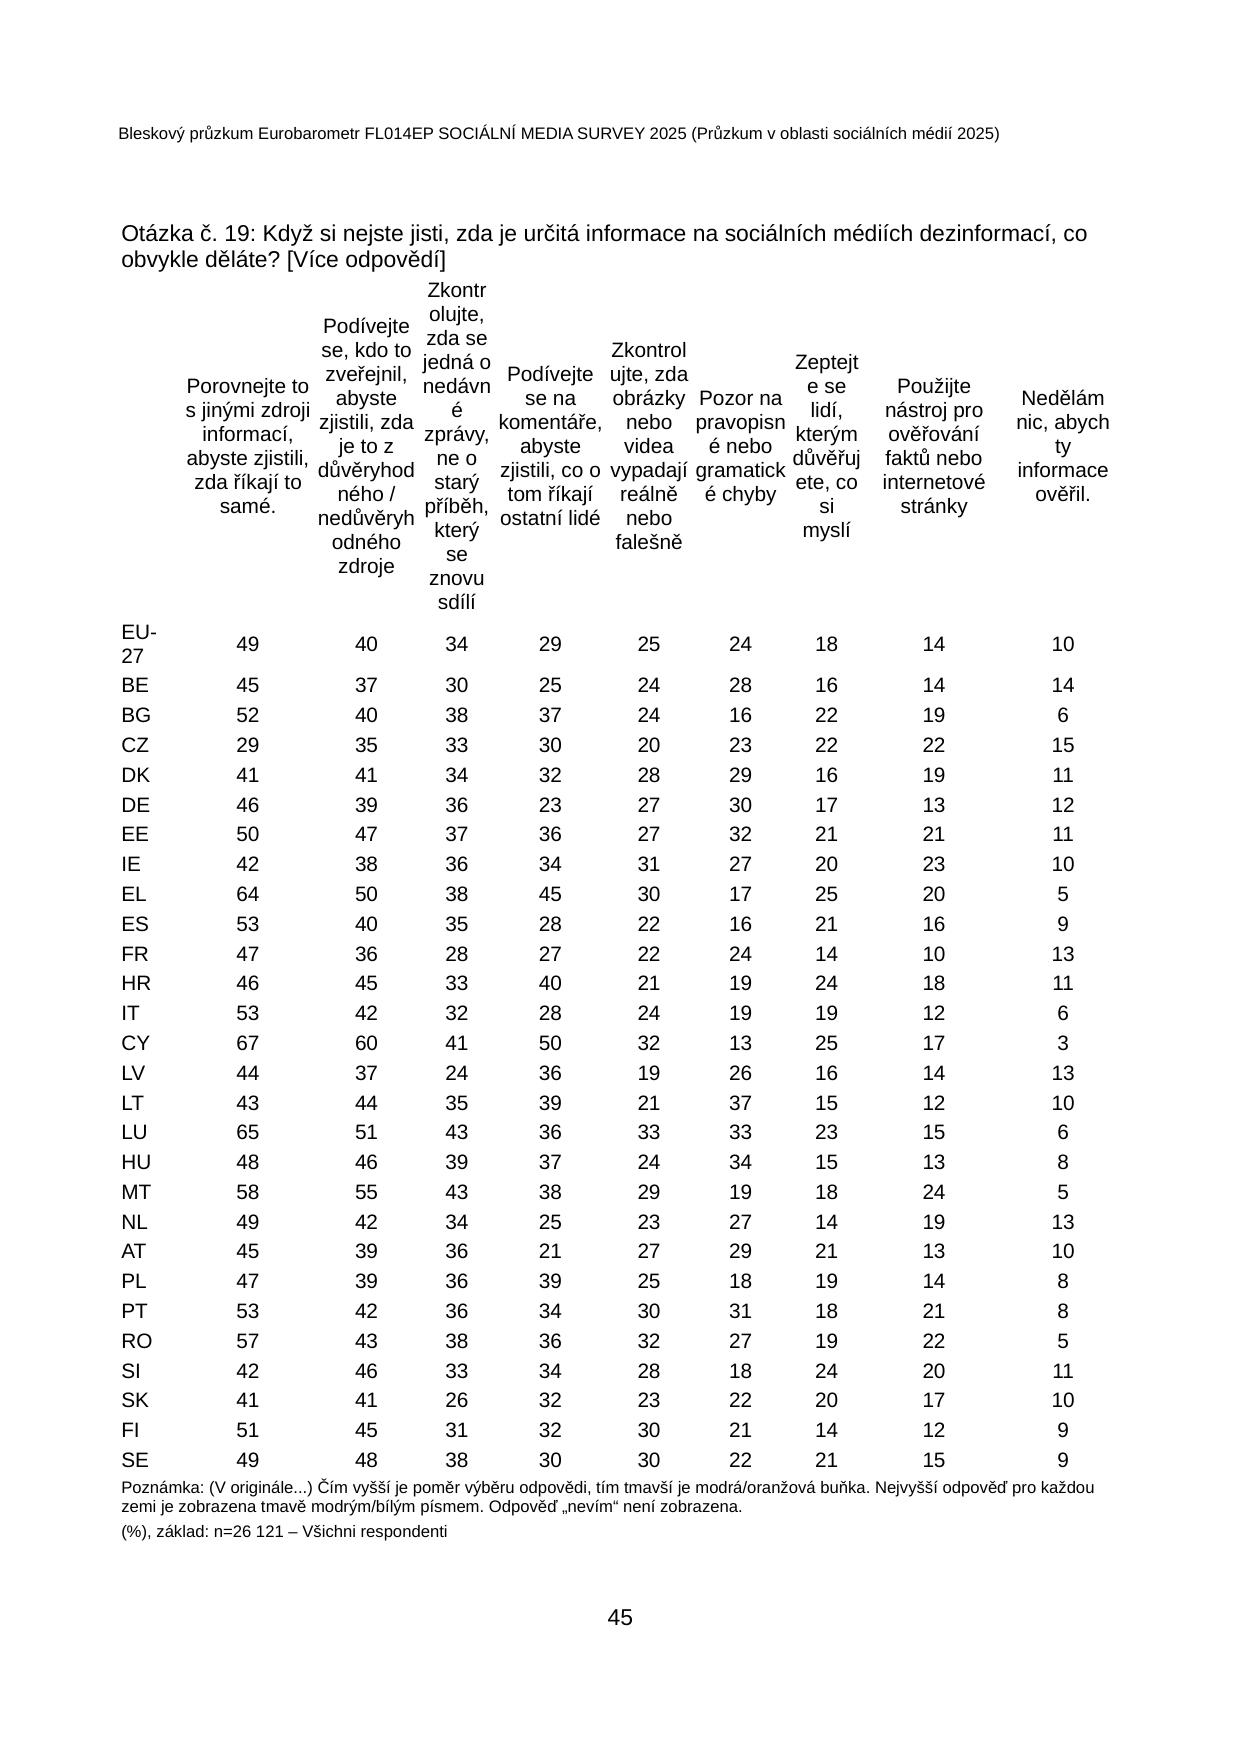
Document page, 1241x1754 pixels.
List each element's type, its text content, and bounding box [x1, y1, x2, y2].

table_cell 19 [692, 1177, 789, 1207]
table_cell 38 [495, 1177, 606, 1207]
table_cell 28 [495, 909, 606, 938]
table_cell Zkontrolujte, zda se jedná o nedávné zprávy, ne o starý příběh, který se znovu sdílí [419, 275, 495, 617]
table_cell 13 [1004, 1207, 1122, 1236]
table_cell IE [118, 849, 182, 879]
table_cell 47 [182, 1266, 314, 1296]
table_cell 24 [606, 1147, 692, 1177]
table_cell 46 [314, 1147, 419, 1177]
table_cell Poznámka: (V originále...) Čím vyšší je poměr výběru odpovědi, tím tmavší je modrá/oranžová buňka. Nejvyšší odpověď pro každou zemi je zobrazena tmavě modrým/bílým písmem. Odpověď „nevím“ není zobrazena. [118, 1475, 1122, 1519]
table_cell 10 [1004, 849, 1122, 879]
table_cell 27 [692, 1326, 789, 1356]
table_cell 19 [864, 1207, 1004, 1236]
table_cell 27 [606, 790, 692, 819]
table_cell 25 [789, 879, 864, 909]
table_cell 58 [182, 1177, 314, 1207]
table_cell 34 [419, 760, 495, 789]
table_cell 27 [495, 939, 606, 968]
table_cell 50 [182, 819, 314, 849]
table_cell 14 [1004, 670, 1122, 700]
table_cell 37 [314, 1058, 419, 1087]
table_cell BG [118, 700, 182, 730]
table_cell 31 [606, 849, 692, 879]
table_cell 45 [182, 1236, 314, 1266]
table_cell 14 [864, 1058, 1004, 1087]
table_cell 34 [495, 1296, 606, 1326]
table_header Otázka č. 19: Když si nejste jisti, zda je určitá informace na sociálních médiích dezinformací, co obvykle děláte? [Více odpovědí] [118, 217, 1122, 275]
table_cell 13 [1004, 1058, 1122, 1087]
table_cell 8 [1004, 1266, 1122, 1296]
table_cell 17 [864, 1385, 1004, 1415]
table_cell 60 [314, 1028, 419, 1058]
table_cell 16 [692, 909, 789, 938]
table_cell AT [118, 1236, 182, 1266]
table_cell 39 [314, 1236, 419, 1266]
table_cell 10 [1004, 1088, 1122, 1117]
table_cell 8 [1004, 1147, 1122, 1177]
table_cell 28 [692, 670, 789, 700]
table_cell DE [118, 790, 182, 819]
table_cell Nedělám nic, abych ty informace ověřil. [1004, 275, 1122, 617]
table_cell 9 [1004, 1445, 1122, 1475]
table_cell 13 [864, 1147, 1004, 1177]
table_cell 65 [182, 1117, 314, 1147]
table_cell 32 [495, 1415, 606, 1445]
table_cell 17 [692, 879, 789, 909]
table_cell 45 [314, 1415, 419, 1445]
table_cell 15 [789, 1088, 864, 1117]
table_cell 14 [789, 1415, 864, 1445]
table_cell 51 [182, 1415, 314, 1445]
table_cell 35 [314, 730, 419, 760]
table_cell 22 [864, 1326, 1004, 1356]
table_cell 43 [419, 1117, 495, 1147]
table_cell 30 [606, 879, 692, 909]
table_cell 32 [692, 819, 789, 849]
table_cell 42 [314, 1207, 419, 1236]
table_cell 40 [314, 700, 419, 730]
table_cell 53 [182, 1296, 314, 1326]
table_cell 49 [182, 617, 314, 670]
table_cell 10 [1004, 1385, 1122, 1415]
table_cell 9 [1004, 1415, 1122, 1445]
table_cell RO [118, 1326, 182, 1356]
table_cell 12 [864, 1088, 1004, 1117]
table_cell 38 [419, 879, 495, 909]
table_cell 34 [692, 1147, 789, 1177]
table_cell 23 [495, 790, 606, 819]
table_cell 16 [789, 1058, 864, 1087]
table_cell 28 [495, 998, 606, 1028]
table_cell 22 [789, 730, 864, 760]
table_cell MT [118, 1177, 182, 1207]
table_cell 24 [606, 700, 692, 730]
table_cell 30 [495, 730, 606, 760]
table_cell 36 [495, 819, 606, 849]
table_cell 53 [182, 909, 314, 938]
table_cell 24 [864, 1177, 1004, 1207]
table_cell 40 [314, 909, 419, 938]
table_cell 46 [182, 790, 314, 819]
table_cell 25 [789, 1028, 864, 1058]
table_cell 49 [182, 1445, 314, 1475]
table_cell 24 [789, 968, 864, 998]
table_cell 8 [1004, 1296, 1122, 1326]
table_cell 27 [692, 849, 789, 879]
table_cell 38 [419, 700, 495, 730]
table_cell 21 [692, 1415, 789, 1445]
table_cell 13 [864, 790, 1004, 819]
table_cell 28 [419, 939, 495, 968]
table_cell 19 [789, 1326, 864, 1356]
table_cell 28 [606, 760, 692, 789]
table_cell 18 [789, 1177, 864, 1207]
table_cell 23 [606, 1385, 692, 1415]
table_cell CZ [118, 730, 182, 760]
table_cell 29 [495, 617, 606, 670]
table_cell 49 [182, 1207, 314, 1236]
table_cell 20 [606, 730, 692, 760]
table_cell 64 [182, 879, 314, 909]
table_cell 11 [1004, 819, 1122, 849]
table_cell 35 [419, 1088, 495, 1117]
table_cell 22 [864, 730, 1004, 760]
table_cell 36 [495, 1326, 606, 1356]
table_cell 30 [495, 1445, 606, 1475]
table_cell Použijte nástroj pro ověřování faktů nebo internetové stránky [864, 275, 1004, 617]
table_cell 36 [419, 849, 495, 879]
table_cell CY [118, 1028, 182, 1058]
table_cell 11 [1004, 760, 1122, 789]
table_cell PL [118, 1266, 182, 1296]
table_cell 40 [314, 617, 419, 670]
table_cell 15 [1004, 730, 1122, 760]
table_cell 21 [864, 1296, 1004, 1326]
table_cell 15 [864, 1117, 1004, 1147]
table_cell SI [118, 1356, 182, 1385]
table_cell 5 [1004, 1177, 1122, 1207]
table_cell 13 [1004, 939, 1122, 968]
table_cell 36 [314, 939, 419, 968]
table_cell IT [118, 998, 182, 1028]
table_cell 6 [1004, 998, 1122, 1028]
table_cell 18 [692, 1266, 789, 1296]
table_cell 42 [314, 998, 419, 1028]
table_cell 24 [789, 1356, 864, 1385]
table_cell 30 [606, 1445, 692, 1475]
table_cell 14 [789, 1207, 864, 1236]
table_cell 41 [314, 760, 419, 789]
table_cell 38 [419, 1445, 495, 1475]
table_cell HR [118, 968, 182, 998]
table_cell 41 [419, 1028, 495, 1058]
table_cell 20 [864, 1356, 1004, 1385]
table_cell 24 [606, 670, 692, 700]
table_cell 37 [419, 819, 495, 849]
table_cell 23 [789, 1117, 864, 1147]
table_cell 36 [419, 790, 495, 819]
table_cell NL [118, 1207, 182, 1236]
table_cell FI [118, 1415, 182, 1445]
table_cell 23 [692, 730, 789, 760]
table_cell 43 [182, 1088, 314, 1117]
table_cell 32 [495, 1385, 606, 1415]
table_cell 50 [495, 1028, 606, 1058]
table_cell 39 [419, 1147, 495, 1177]
table_cell LU [118, 1117, 182, 1147]
table_cell 46 [314, 1356, 419, 1385]
table_cell 14 [864, 617, 1004, 670]
table_cell 19 [864, 700, 1004, 730]
table_cell 3 [1004, 1028, 1122, 1058]
table_cell 10 [1004, 617, 1122, 670]
table_cell 30 [419, 670, 495, 700]
table_cell 37 [495, 1147, 606, 1177]
table_cell 5 [1004, 1326, 1122, 1356]
table_cell 36 [419, 1296, 495, 1326]
table_cell [118, 275, 182, 617]
table_cell 52 [182, 700, 314, 730]
table_cell 29 [692, 1236, 789, 1266]
table_cell HU [118, 1147, 182, 1177]
table_cell 36 [495, 1117, 606, 1147]
table_cell 20 [864, 879, 1004, 909]
table_cell 16 [692, 700, 789, 730]
table_cell 19 [606, 1058, 692, 1087]
table_cell BE [118, 670, 182, 700]
table_cell 33 [606, 1117, 692, 1147]
table_cell 21 [789, 1236, 864, 1266]
table_cell 33 [692, 1117, 789, 1147]
table_cell 21 [789, 1445, 864, 1475]
table_cell 17 [864, 1028, 1004, 1058]
table_cell 11 [1004, 968, 1122, 998]
table_cell 42 [314, 1296, 419, 1326]
table_cell 35 [419, 909, 495, 938]
table_cell 12 [864, 1415, 1004, 1445]
table_cell 41 [182, 760, 314, 789]
table_cell 47 [314, 819, 419, 849]
table_cell 39 [495, 1266, 606, 1296]
table_cell 24 [692, 617, 789, 670]
table_cell 24 [606, 998, 692, 1028]
table_cell FR [118, 939, 182, 968]
table_cell 25 [606, 617, 692, 670]
table_cell 34 [419, 617, 495, 670]
table_cell 16 [789, 760, 864, 789]
table_cell Zkontrolujte, zda obrázky nebo videa vypadají reálně nebo falešně [606, 275, 692, 617]
table_cell 45 [495, 879, 606, 909]
table_cell ES [118, 909, 182, 938]
table_cell 18 [864, 968, 1004, 998]
table_cell 38 [419, 1326, 495, 1356]
table_cell PT [118, 1296, 182, 1326]
table_cell 57 [182, 1326, 314, 1356]
table_cell EU-27 [118, 617, 182, 670]
table_cell SK [118, 1385, 182, 1415]
table_cell 11 [1004, 1356, 1122, 1385]
table_cell 36 [495, 1058, 606, 1087]
table_cell 53 [182, 998, 314, 1028]
table_cell 21 [495, 1236, 606, 1266]
table_cell DK [118, 760, 182, 789]
table_cell Zeptejte se lidí, kterým důvěřujete, co si myslí [789, 275, 864, 617]
table_cell 22 [692, 1445, 789, 1475]
table_cell 32 [606, 1326, 692, 1356]
table_cell 29 [606, 1177, 692, 1207]
table_cell 37 [692, 1088, 789, 1117]
table_cell 23 [864, 849, 1004, 879]
table_cell Pozor na pravopisné nebo gramatické chyby [692, 275, 789, 617]
table_cell 29 [182, 730, 314, 760]
table_cell 26 [692, 1058, 789, 1087]
table_cell 33 [419, 1356, 495, 1385]
table_cell 22 [606, 909, 692, 938]
table_cell 15 [864, 1445, 1004, 1475]
table_cell 20 [789, 1385, 864, 1415]
table_cell 30 [606, 1296, 692, 1326]
table_cell 45 [314, 968, 419, 998]
table_cell 34 [495, 1356, 606, 1385]
table_cell 10 [1004, 1236, 1122, 1266]
table_cell 45 [182, 670, 314, 700]
table_cell 13 [864, 1236, 1004, 1266]
table_cell EE [118, 819, 182, 849]
table_cell 43 [314, 1326, 419, 1356]
table_cell 30 [692, 790, 789, 819]
table_cell 51 [314, 1117, 419, 1147]
table_cell 32 [419, 998, 495, 1028]
table_cell 25 [495, 670, 606, 700]
table_cell 19 [864, 760, 1004, 789]
table_cell 33 [419, 968, 495, 998]
table_cell 6 [1004, 700, 1122, 730]
table_cell 42 [182, 849, 314, 879]
table_cell 36 [419, 1236, 495, 1266]
table_cell 14 [864, 670, 1004, 700]
table_cell 41 [182, 1385, 314, 1415]
table_cell 15 [789, 1147, 864, 1177]
table_cell 32 [495, 760, 606, 789]
table_cell Porovnejte to s jinými zdroji informací, abyste zjistili, zda říkají to samé. [182, 275, 314, 617]
table_cell 67 [182, 1028, 314, 1058]
table_cell 25 [495, 1207, 606, 1236]
table_cell 27 [692, 1207, 789, 1236]
table_cell 44 [314, 1088, 419, 1117]
table_cell 21 [789, 909, 864, 938]
table_cell 43 [419, 1177, 495, 1207]
table_cell 24 [692, 939, 789, 968]
table_cell 12 [1004, 790, 1122, 819]
table_cell EL [118, 879, 182, 909]
table_cell 6 [1004, 1117, 1122, 1147]
table_cell 34 [495, 849, 606, 879]
table_cell 30 [606, 1415, 692, 1445]
table_cell 16 [864, 909, 1004, 938]
table_cell 13 [692, 1028, 789, 1058]
table_cell 16 [789, 670, 864, 700]
table_cell 32 [606, 1028, 692, 1058]
table_cell 39 [314, 790, 419, 819]
table_cell 10 [864, 939, 1004, 968]
table_cell 20 [789, 849, 864, 879]
table_cell 21 [864, 819, 1004, 849]
table_cell 18 [692, 1356, 789, 1385]
table_cell 29 [692, 760, 789, 789]
table_cell 22 [606, 939, 692, 968]
table_cell SE [118, 1445, 182, 1475]
table_cell 18 [789, 1296, 864, 1326]
table_cell 44 [182, 1058, 314, 1087]
table_cell 22 [789, 700, 864, 730]
table_cell 48 [182, 1147, 314, 1177]
table_cell 18 [789, 617, 864, 670]
table_cell 19 [692, 968, 789, 998]
table_cell 50 [314, 879, 419, 909]
table_cell 37 [314, 670, 419, 700]
table_cell LV [118, 1058, 182, 1087]
table_cell 19 [789, 1266, 864, 1296]
table_cell 37 [495, 700, 606, 730]
table_cell 27 [606, 819, 692, 849]
table_cell (%), základ: n=26 121 – Všichni respondenti [118, 1519, 1122, 1544]
table_cell 14 [864, 1266, 1004, 1296]
table_cell 47 [182, 939, 314, 968]
table_cell 34 [419, 1207, 495, 1236]
table_cell 23 [606, 1207, 692, 1236]
table_cell 42 [182, 1356, 314, 1385]
table_cell 21 [789, 819, 864, 849]
table_cell 48 [314, 1445, 419, 1475]
table_cell 28 [606, 1356, 692, 1385]
table_cell Podívejte se na komentáře, abyste zjistili, co o tom říkají ostatní lidé [495, 275, 606, 617]
table_cell 38 [314, 849, 419, 879]
table_cell 27 [606, 1236, 692, 1266]
table_cell 5 [1004, 879, 1122, 909]
table_cell 24 [419, 1058, 495, 1087]
table_cell 40 [495, 968, 606, 998]
table_cell 14 [789, 939, 864, 968]
table_cell 25 [606, 1266, 692, 1296]
table_cell 22 [692, 1385, 789, 1415]
table_cell 39 [495, 1088, 606, 1117]
table_cell 9 [1004, 909, 1122, 938]
table_cell 31 [419, 1415, 495, 1445]
table_cell 12 [864, 998, 1004, 1028]
table_cell 21 [606, 968, 692, 998]
table_cell 46 [182, 968, 314, 998]
table_cell 39 [314, 1266, 419, 1296]
table_cell 55 [314, 1177, 419, 1207]
table_cell 21 [606, 1088, 692, 1117]
table_cell Podívejte se, kdo to zveřejnil, abyste zjistili, zda je to z důvěryhodného / nedůvěryhodného zdroje [314, 275, 419, 617]
table_cell 26 [419, 1385, 495, 1415]
table_cell 31 [692, 1296, 789, 1326]
table_cell 33 [419, 730, 495, 760]
table_cell 36 [419, 1266, 495, 1296]
table_cell 41 [314, 1385, 419, 1415]
table_cell 17 [789, 790, 864, 819]
table_cell LT [118, 1088, 182, 1117]
table_cell 19 [692, 998, 789, 1028]
table_cell 19 [789, 998, 864, 1028]
